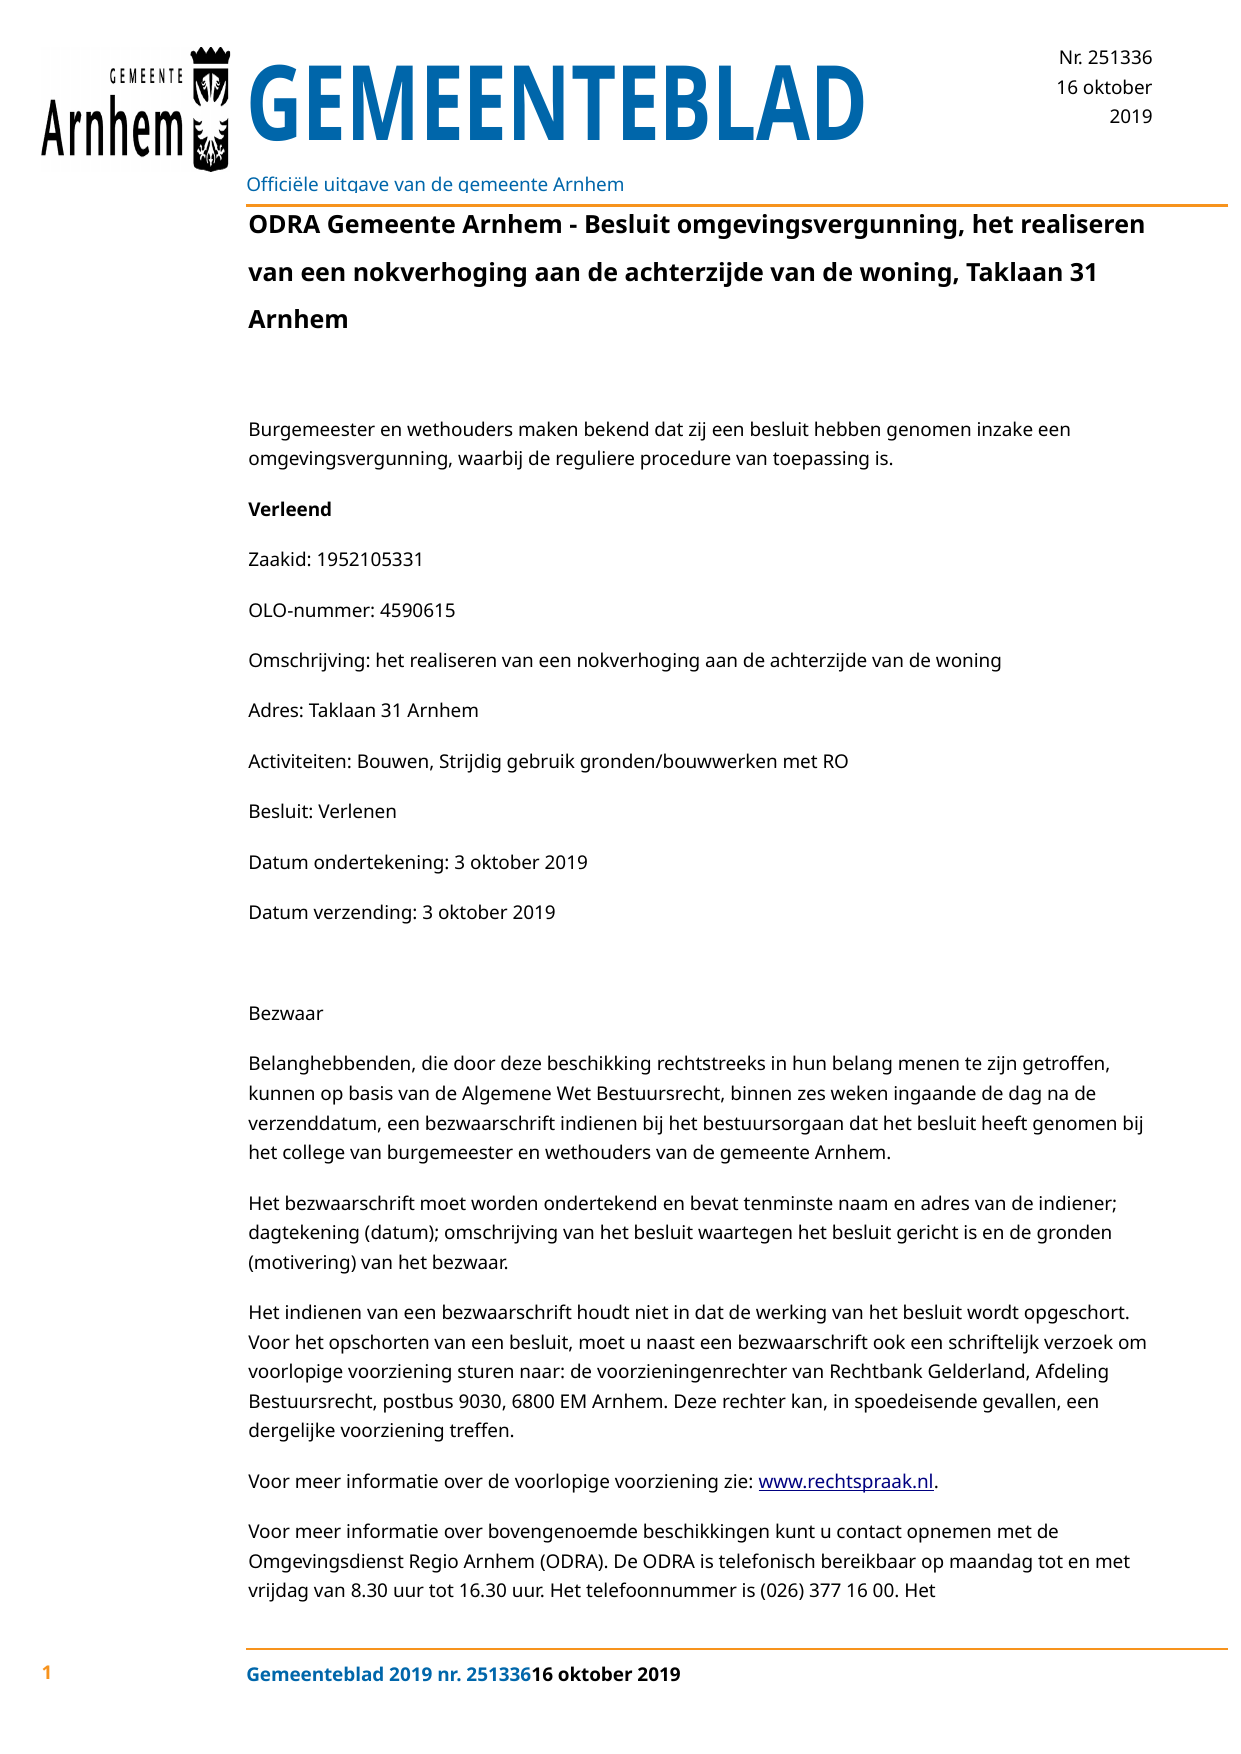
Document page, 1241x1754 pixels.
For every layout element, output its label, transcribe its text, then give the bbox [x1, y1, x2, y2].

text Het indienen van een bezwaarschrift houdt niet in dat de werking van het besluit wordt opgeschort. Voor het opschorten van een besluit, moet u naast een bezwaarschrift ook een schriftelijk verzoek om voorlopige voorziening sturen naar: de voorzieningenrechter van Rechtbank Gelderland, Afdeling Bestuursrecht, postbus 9030, 6800 EM Arnhem. Deze rechter kan, in spoedeisende gevallen, een dergelijke voorziening treffen. [248, 1299, 1152, 1443]
text Belanghebbenden, die door deze beschikking rechtstreeks in hun belang menen te zijn getroffen, kunnen op basis van de Algemene Wet Bestuursrecht, binnen zes weken ingaande de dag na de verzenddatum, een bezwaarschrift indienen bij het bestuursorgaan dat het besluit heeft genomen bij het college van burgemeester en wethouders van de gemeente Arnhem. [248, 1051, 1152, 1165]
picture [41, 47, 231, 172]
text Burgemeester en wethouders maken bekend dat zij een besluit hebben genomen inzake een omgevingsvergunning, waarbij de reguliere procedure van toepassing is. [248, 416, 1152, 471]
text Datum verzending: 3 oktober 2019 [248, 899, 1152, 925]
text Verleend [248, 496, 1152, 522]
text Zaakid: 1952105331 [248, 546, 1152, 572]
text Adres: Taklaan 31 Arnhem [248, 698, 1152, 723]
text OLO-nummer: 4590615 [248, 597, 1152, 622]
text Omschrijving: het realiseren van een nokverhoging aan de achterzijde van de woning [248, 647, 1152, 673]
text Besluit: Verlenen [248, 798, 1152, 824]
text ODRA Gemeente Arnhem - Besluit omgevingsvergunning, het realiseren van een nokverhoging aan de achterzijde van de woning, Taklaan 31 Arnhem [248, 207, 1152, 336]
text Activiteiten: Bouwen, Strijdig gebruik gronden/bouwwerken met RO [248, 748, 1152, 774]
text Datum ondertekening: 3 oktober 2019 [248, 849, 1152, 874]
text Het bezwaarschrift moet worden ondertekend en bevat tenminste naam en adres van de indiener; dagtekening (datum); omschrijving van het besluit waartegen het besluit gericht is en de gronden (motivering) van het bezwaar. [248, 1190, 1152, 1274]
text Voor meer informatie over bovengenoemde beschikkingen kunt u contact opnemen met de Omgevingsdienst Regio Arnhem (ODRA). De ODRA is telefonisch bereikbaar op maandag tot en met vrijdag van 8.30 uur tot 16.30 uur. Het telefoonnummer is (026) 377 16 00. Het [248, 1518, 1152, 1603]
text Bezwaar [248, 1000, 1152, 1026]
text Voor meer informatie over de voorlopige voorziening zie: www.rechtspraak.nl. [248, 1468, 1152, 1494]
